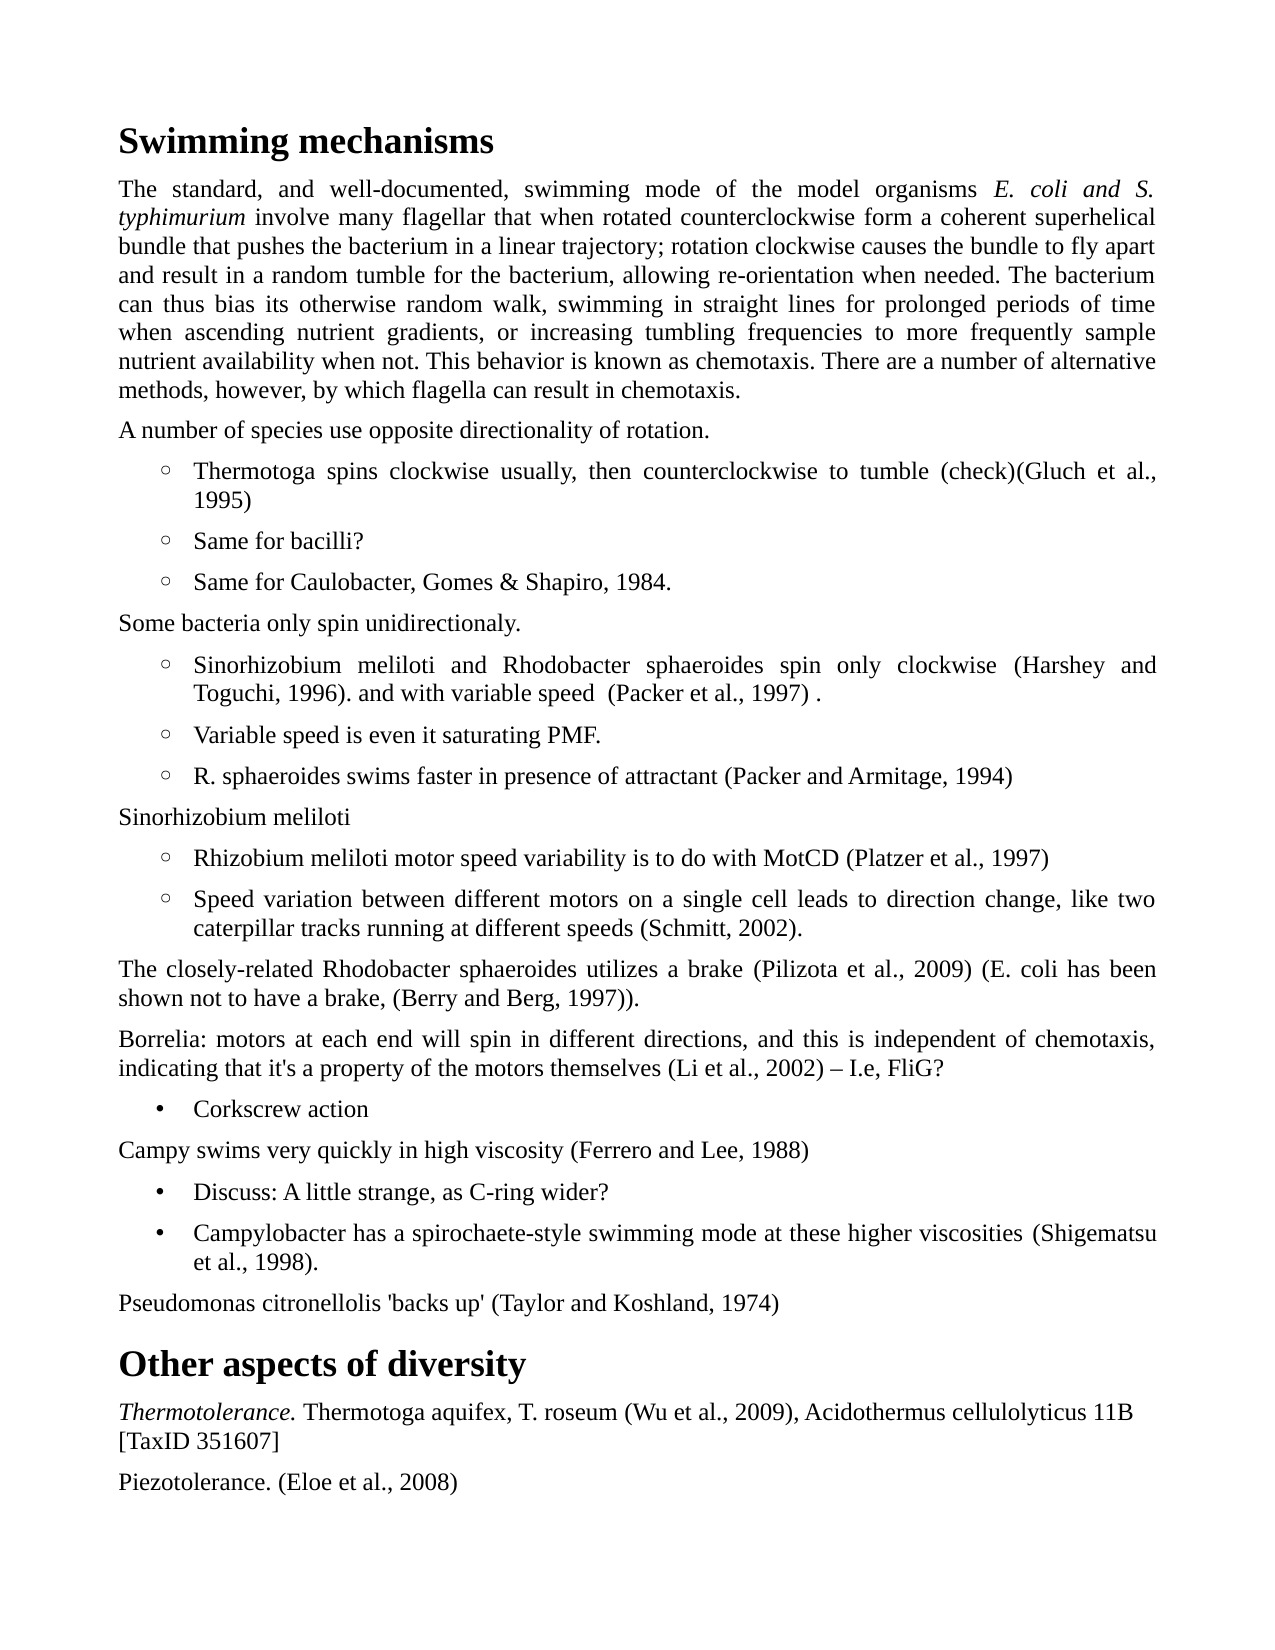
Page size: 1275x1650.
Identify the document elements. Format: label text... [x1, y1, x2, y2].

text Some bacteria only spin unidirectionaly. [118, 608, 1157, 637]
text A number of species use opposite directionality of rotation. [118, 416, 1157, 444]
text The closely-related Rhodobacter sphaeroides utilizes a brake (Pilizota et al., 2009) (E. coli has been shown not to have a brake, (Berry and Berg, 1997)). [118, 954, 1157, 1012]
list Discuss: A little strange, as C-ring wider? [156, 1177, 1157, 1205]
list Same for Caulobacter, Gomes & Shapiro, 1984. [156, 567, 1157, 596]
text Sinorhizobium meliloti [118, 802, 1157, 831]
list Variable speed is even it saturating PMF. [156, 720, 1157, 748]
list Speed variation between different motors on a single cell leads to direction change, like two caterpillar tracks running at different speeds (Schmitt, 2002). [156, 884, 1157, 942]
list Same for bacilli? [156, 526, 1157, 555]
text Campy swims very quickly in high viscosity (Ferrero and Lee, 1988) [118, 1135, 1157, 1164]
text Piezotolerance. (Eloe et al., 2008) [118, 1467, 1157, 1496]
text Thermotolerance. Thermotoga aquifex, T. roseum (Wu et al., 2009), Acidothermus cellulolyticus 11B [TaxID 351607] [118, 1397, 1157, 1455]
text Pseudomonas citronellolis 'backs up' (Taylor and Koshland, 1974) [118, 1288, 1157, 1317]
subtitle Swimming mechanisms [118, 118, 1157, 161]
list Sinorhizobium meliloti and Rhodobacter sphaeroides spin only clockwise (Harshey and Toguchi, 1996). and with variable speed (Packer et al., 1997) . [156, 650, 1157, 707]
subtitle Other aspects of diversity [118, 1342, 1157, 1385]
list Corkscrew action [156, 1094, 1157, 1123]
list Campylobacter has a spirochaete-style swimming mode at these higher viscosities (Shigematsu et al., 1998). [156, 1218, 1157, 1275]
list Rhizobium meliloti motor speed variability is to do with MotCD (Platzer et al., 1997) [156, 843, 1157, 872]
list R. sphaeroides swims faster in presence of attractant (Packer and Armitage, 1994) [156, 761, 1157, 790]
text Borrelia: motors at each end will spin in different directions, and this is independent of chemotaxis, indicating that it's a property of the motors themselves (Li et al., 2002) – I.e, FliG? [118, 1024, 1157, 1082]
text The standard, and well-documented, swimming mode of the model organisms E. coli and S. typhimurium involve many flagellar that when rotated counterclockwise form a coherent superhelical bundle that pushes the bacterium in a linear trajectory; rotation clockwise causes the bundle to fly apart and result in a random tumble for the bacterium, allowing re-orientation when needed. The bacterium can thus bias its otherwise random walk, swimming in straight lines for prolonged periods of time when ascending nutrient gradients, or increasing tumbling frequencies to more frequently sample nutrient availability when not. This behavior is known as chemotaxis. There are a number of alternative methods, however, by which flagella can result in chemotaxis. [118, 174, 1157, 404]
list Thermotoga spins clockwise usually, then counterclockwise to tumble (check)(Gluch et al., 1995) [156, 456, 1157, 513]
